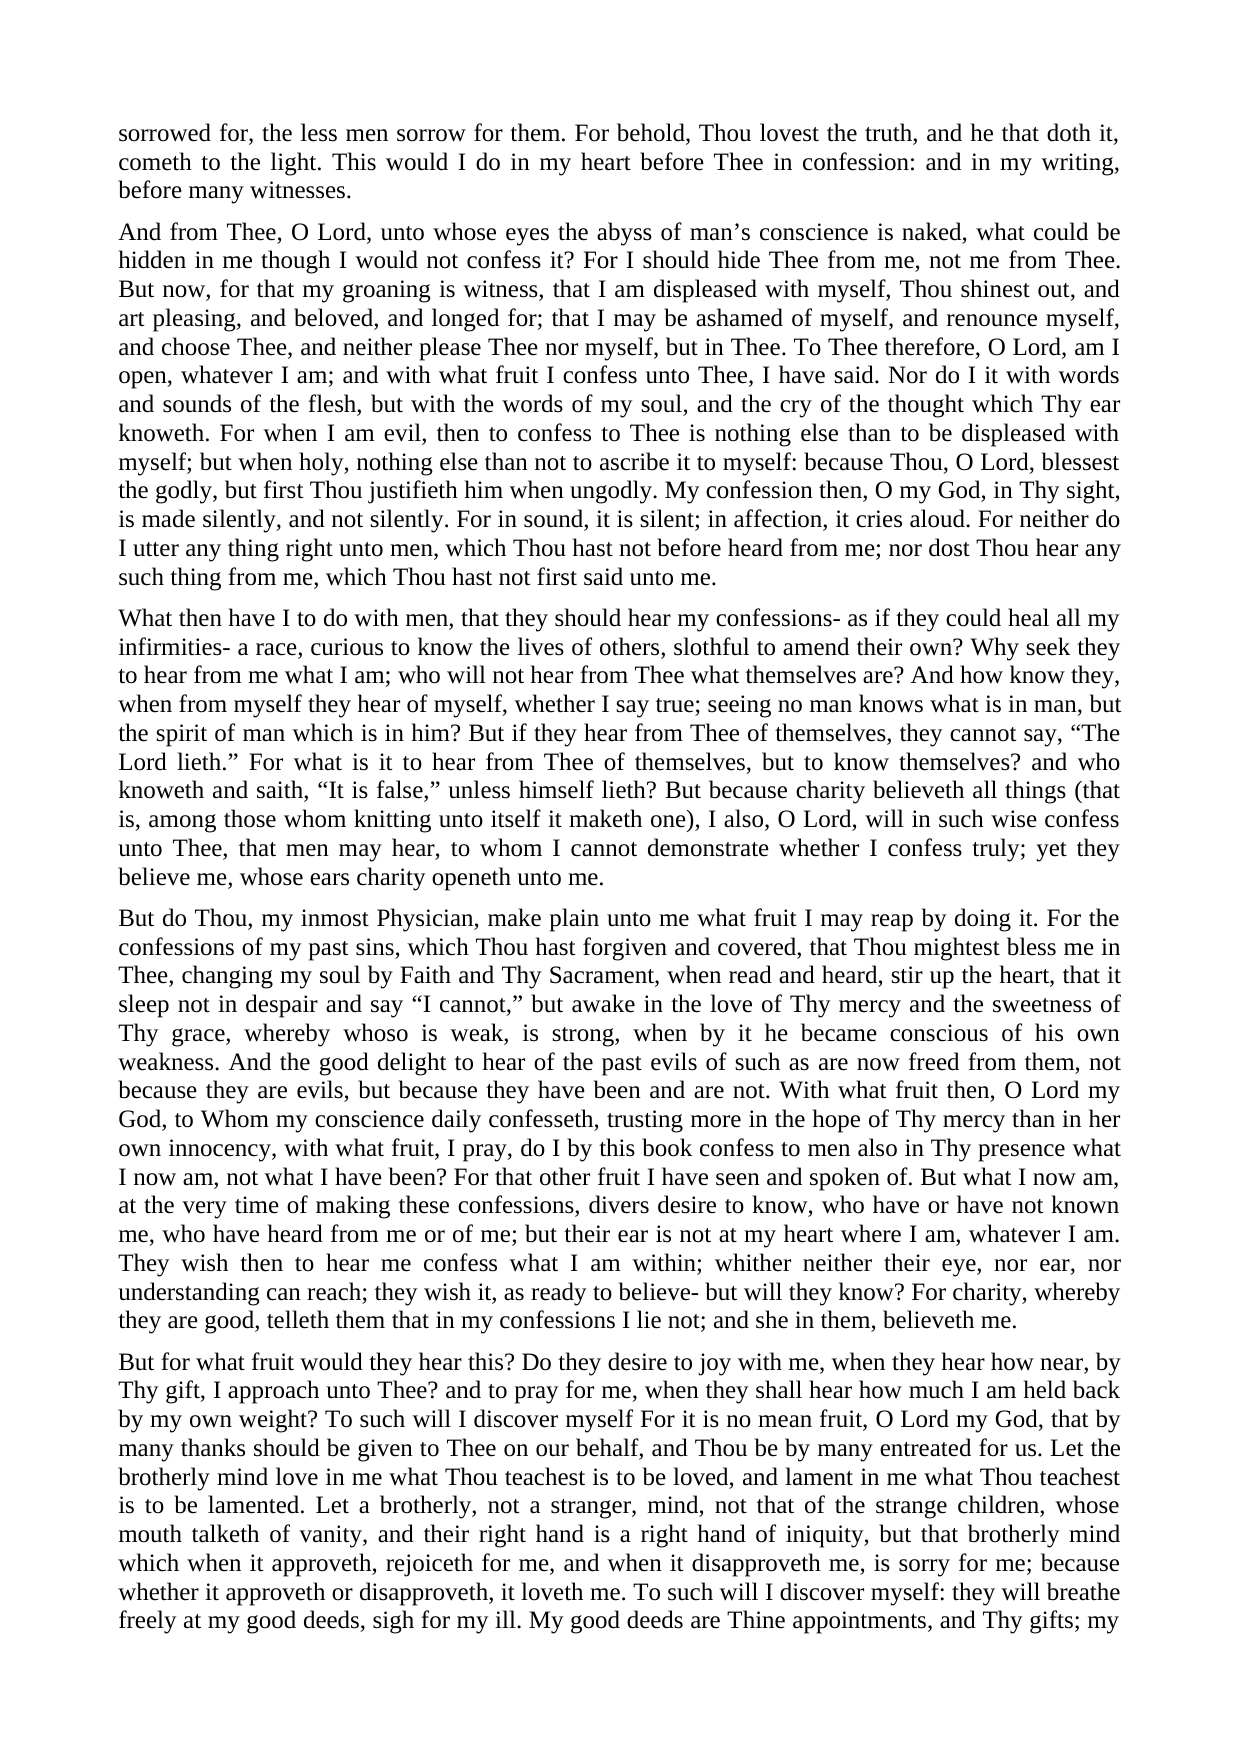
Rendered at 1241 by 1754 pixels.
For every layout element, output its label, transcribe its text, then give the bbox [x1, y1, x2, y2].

text sorrowed for, the less men sorrow for them. For behold, Thou lovest the truth, and he that doth it, cometh to the light. This would I do in my heart before Thee in confession: and in my writing, before many witnesses. [118, 118, 1122, 204]
text What then have I to do with men, that they should hear my confessions- as if they could heal all my infirmities- a race, curious to know the lives of others, slothful to amend their own? Why seek they to hear from me what I am; who will not hear from Thee what themselves are? And how know they, when from myself they hear of myself, whether I say true; seeing no man knows what is in man, but the spirit of man which is in him? But if they hear from Thee of themselves, they cannot say, “The Lord lieth.” For what is it to hear from Thee of themselves, but to know themselves? and who knoweth and saith, “It is false,” unless himself lieth? But because charity believeth all things (that is, among those whom knitting unto itself it maketh one), I also, O Lord, will in such wise confess unto Thee, that men may hear, to whom I cannot demonstrate whether I confess truly; yet they believe me, whose ears charity openeth unto me. [118, 603, 1122, 891]
text And from Thee, O Lord, unto whose eyes the abyss of man’s conscience is naked, what could be hidden in me though I would not confess it? For I should hide Thee from me, not me from Thee. But now, for that my groaning is witness, that I am displeased with myself, Thou shinest out, and art pleasing, and beloved, and longed for; that I may be ashamed of myself, and renounce myself, and choose Thee, and neither please Thee nor myself, but in Thee. To Thee therefore, O Lord, am I open, whatever I am; and with what fruit I confess unto Thee, I have said. Nor do I it with words and sounds of the flesh, but with the words of my soul, and the cry of the thought which Thy ear knoweth. For when I am evil, then to confess to Thee is nothing else than to be displeased with myself; but when holy, nothing else than not to ascribe it to myself: because Thou, O Lord, blessest the godly, but first Thou justifieth him when ungodly. My confession then, O my God, in Thy sight, is made silently, and not silently. For in sound, it is silent; in affection, it cries aloud. For neither do I utter any thing right unto men, which Thou hast not before heard from me; nor dost Thou hear any such thing from me, which Thou hast not first said unto me. [118, 217, 1122, 591]
text But do Thou, my inmost Physician, make plain unto me what fruit I may reap by doing it. For the confessions of my past sins, which Thou hast forgiven and covered, that Thou mightest bless me in Thee, changing my soul by Faith and Thy Sacrament, when read and heard, stir up the heart, that it sleep not in despair and say “I cannot,” but awake in the love of Thy mercy and the sweetness of Thy grace, whereby whoso is weak, is strong, when by it he became conscious of his own weakness. And the good delight to hear of the past evils of such as are now freed from them, not because they are evils, but because they have been and are not. With what fruit then, O Lord my God, to Whom my conscience daily confesseth, trusting more in the hope of Thy mercy than in her own innocency, with what fruit, I pray, do I by this book confess to men also in Thy presence what I now am, not what I have been? For that other fruit I have seen and spoken of. But what I now am, at the very time of making these confessions, divers desire to know, who have or have not known me, who have heard from me or of me; but their ear is not at my heart where I am, whatever I am. They wish then to hear me confess what I am within; whither neither their eye, nor ear, nor understanding can reach; they wish it, as ready to believe- but will they know? For charity, whereby they are good, telleth them that in my confessions I lie not; and she in them, believeth me. [118, 903, 1122, 1334]
text But for what fruit would they hear this? Do they desire to joy with me, when they hear how near, by Thy gift, I approach unto Thee? and to pray for me, when they shall hear how much I am held back by my own weight? To such will I discover myself For it is no mean fruit, O Lord my God, that by many thanks should be given to Thee on our behalf, and Thou be by many entreated for us. Let the brotherly mind love in me what Thou teachest is to be loved, and lament in me what Thou teachest is to be lamented. Let a brotherly, not a stranger, mind, not that of the strange children, whose mouth talketh of vanity, and their right hand is a right hand of iniquity, but that brotherly mind which when it approveth, rejoiceth for me, and when it disapproveth me, is sorry for me; because whether it approveth or disapproveth, it loveth me. To such will I discover myself: they will breathe freely at my good deeds, sigh for my ill. My good deeds are Thine appointments, and Thy gifts; my [118, 1347, 1122, 1634]
